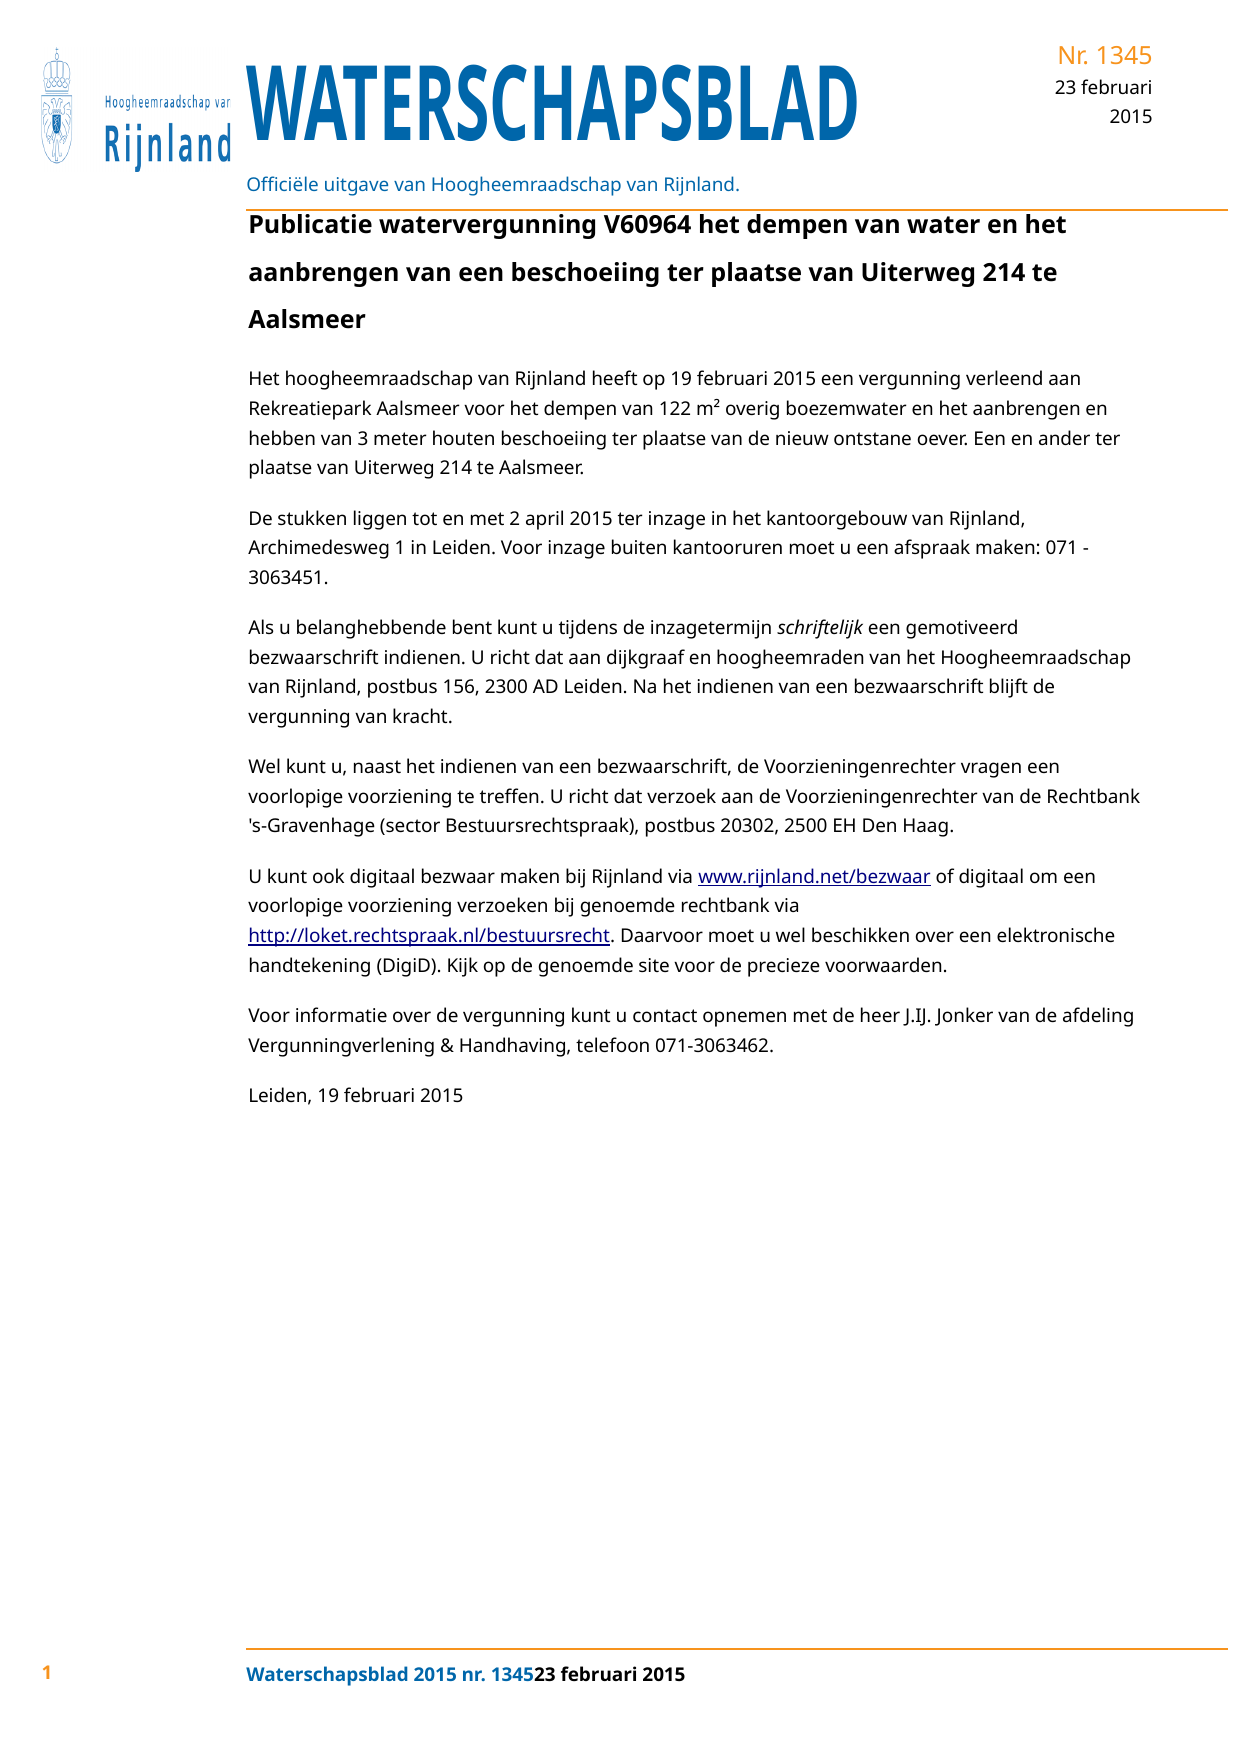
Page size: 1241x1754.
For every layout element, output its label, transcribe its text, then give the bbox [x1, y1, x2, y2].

text Als u belanghebbende bent kunt u tijdens de inzagetermijn schriftelijk een gemotiveerd bezwaarschrift indienen. U richt dat aan dijkgraaf en hoogheemraden van het Hoogheemraadschap van Rijnland, postbus 156, 2300 AD Leiden. Na het indienen van een bezwaarschrift blijft de vergunning van kracht. [248, 614, 1152, 729]
text Wel kunt u, naast het indienen van een bezwaarschrift, de Voorzieningenrechter vragen een voorlopige voorziening te treffen. U richt dat verzoek aan de Voorzieningenrechter van de Rechtbank 's-Gravenhage (sector Bestuursrechtspraak), postbus 20302, 2500 EH Den Haag. [248, 753, 1152, 838]
text U kunt ook digitaal bezwaar maken bij Rijnland via www.rijnland.net/bezwaar of digitaal om een voorlopige voorziening verzoeken bij genoemde rechtbank via http://loket.rechtspraak.nl/bestuursrecht. Daarvoor moet u wel beschikken over een elektronische handtekening (DigiD). Kijk op de genoemde site voor de precieze voorwaarden. [248, 863, 1152, 977]
text Voor informatie over de vergunning kunt u contact opnemen met de heer J.IJ. Jonker van de afdeling Vergunningverlening & Handhaving, telefoon 071-3063462. [248, 1002, 1152, 1057]
text Leiden, 19 februari 2015 [248, 1082, 1152, 1108]
text Publicatie watervergunning V60964 het dempen van water en het aanbrengen van een beschoeiing ter plaatse van Uiterweg 214 te Aalsmeer [248, 211, 1152, 336]
text De stukken liggen tot en met 2 april 2015 ter inzage in het kantoorgebouw van Rijnland, Archimedesweg 1 in Leiden. Voor inzage buiten kantooruren moet u een afspraak maken: 071 - 3063451. [248, 505, 1152, 589]
text Het hoogheemraadschap van Rijnland heeft op 19 februari 2015 een vergunning verleend aan Rekreatiepark Aalsmeer voor het dempen van 122 m² overig boezemwater en het aanbrengen en hebben van 3 meter houten beschoeiing ter plaatse van de nieuw ontstane oever. Een en ander ter plaatse van Uiterweg 214 te Aalsmeer. [248, 366, 1152, 480]
picture [41, 47, 231, 172]
